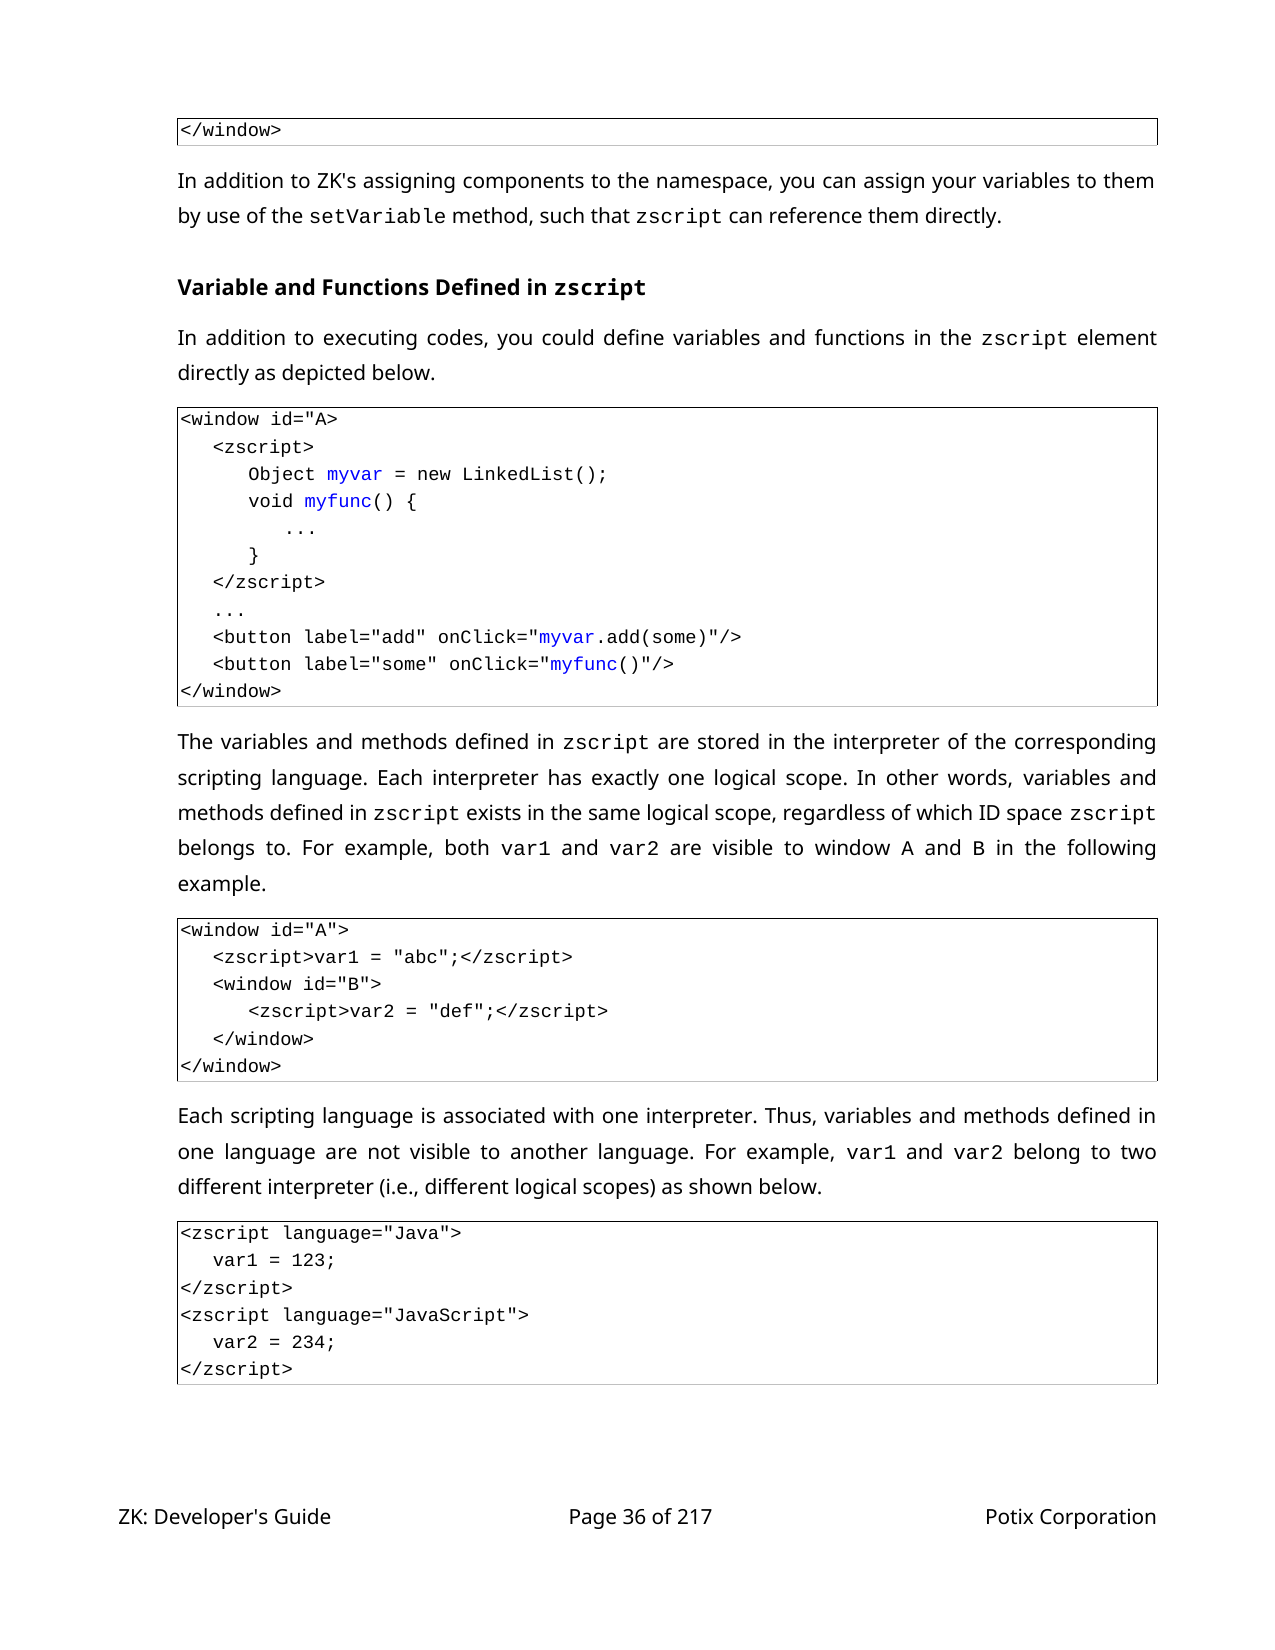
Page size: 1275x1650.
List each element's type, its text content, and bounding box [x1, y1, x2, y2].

text <zscript language="Java"> [178, 1222, 1157, 1245]
text <zscript>var1 = "abc";</zscript> [178, 945, 1157, 969]
text var1 = 123; [178, 1248, 1157, 1273]
text </zscript> [178, 1357, 1157, 1384]
text ... [178, 516, 1157, 540]
text } [178, 543, 1157, 567]
text </window> [178, 679, 1157, 706]
text The variables and methods defined in zscript are stored in the interpreter of the corresponding scripting language. Each interpreter has exactly one logical scope. In other words, variables and methods defined in zscript exists in the same logical scope, regardless of which ID space zscript belongs to. For example, both var1 and var2 are visible to window A and B in the following example. [177, 727, 1157, 897]
text <zscript>var2 = "def";</zscript> [178, 999, 1157, 1023]
text </window> [178, 119, 1157, 145]
text </window> [178, 1026, 1157, 1051]
text var2 = 234; [178, 1330, 1157, 1354]
subtitle Variable and Functions Defined in zscript [177, 272, 1157, 302]
text <button label="some" onClick="myfunc()"/> [178, 652, 1157, 676]
text <zscript language="JavaScript"> [178, 1303, 1157, 1327]
text void myfunc() { [178, 489, 1157, 513]
text <window id="A"> [178, 919, 1157, 942]
text <zscript> [178, 434, 1157, 459]
text ... [178, 598, 1157, 622]
text <window id="A> [178, 408, 1157, 432]
text </window> [178, 1054, 1157, 1081]
text Object myvar = new LinkedList(); [178, 462, 1157, 486]
text Each scripting language is associated with one interpreter. Thus, variables and methods defined in one language are not visible to another language. For example, var1 and var2 belong to two different interpreter (i.e., different logical scopes) as shown below. [177, 1102, 1157, 1201]
text </zscript> [178, 570, 1157, 595]
text </zscript> [178, 1276, 1157, 1300]
text <window id="B"> [178, 972, 1157, 996]
text In addition to executing codes, you could define variables and functions in the zscript element directly as depicted below. [177, 323, 1157, 387]
text <button label="add" onClick="myvar.add(some)"/> [178, 625, 1157, 649]
text In addition to ZK's assigning components to the namespace, you can assign your variables to them by use of the setVariable method, such that zscript can reference them directly. [177, 166, 1157, 230]
